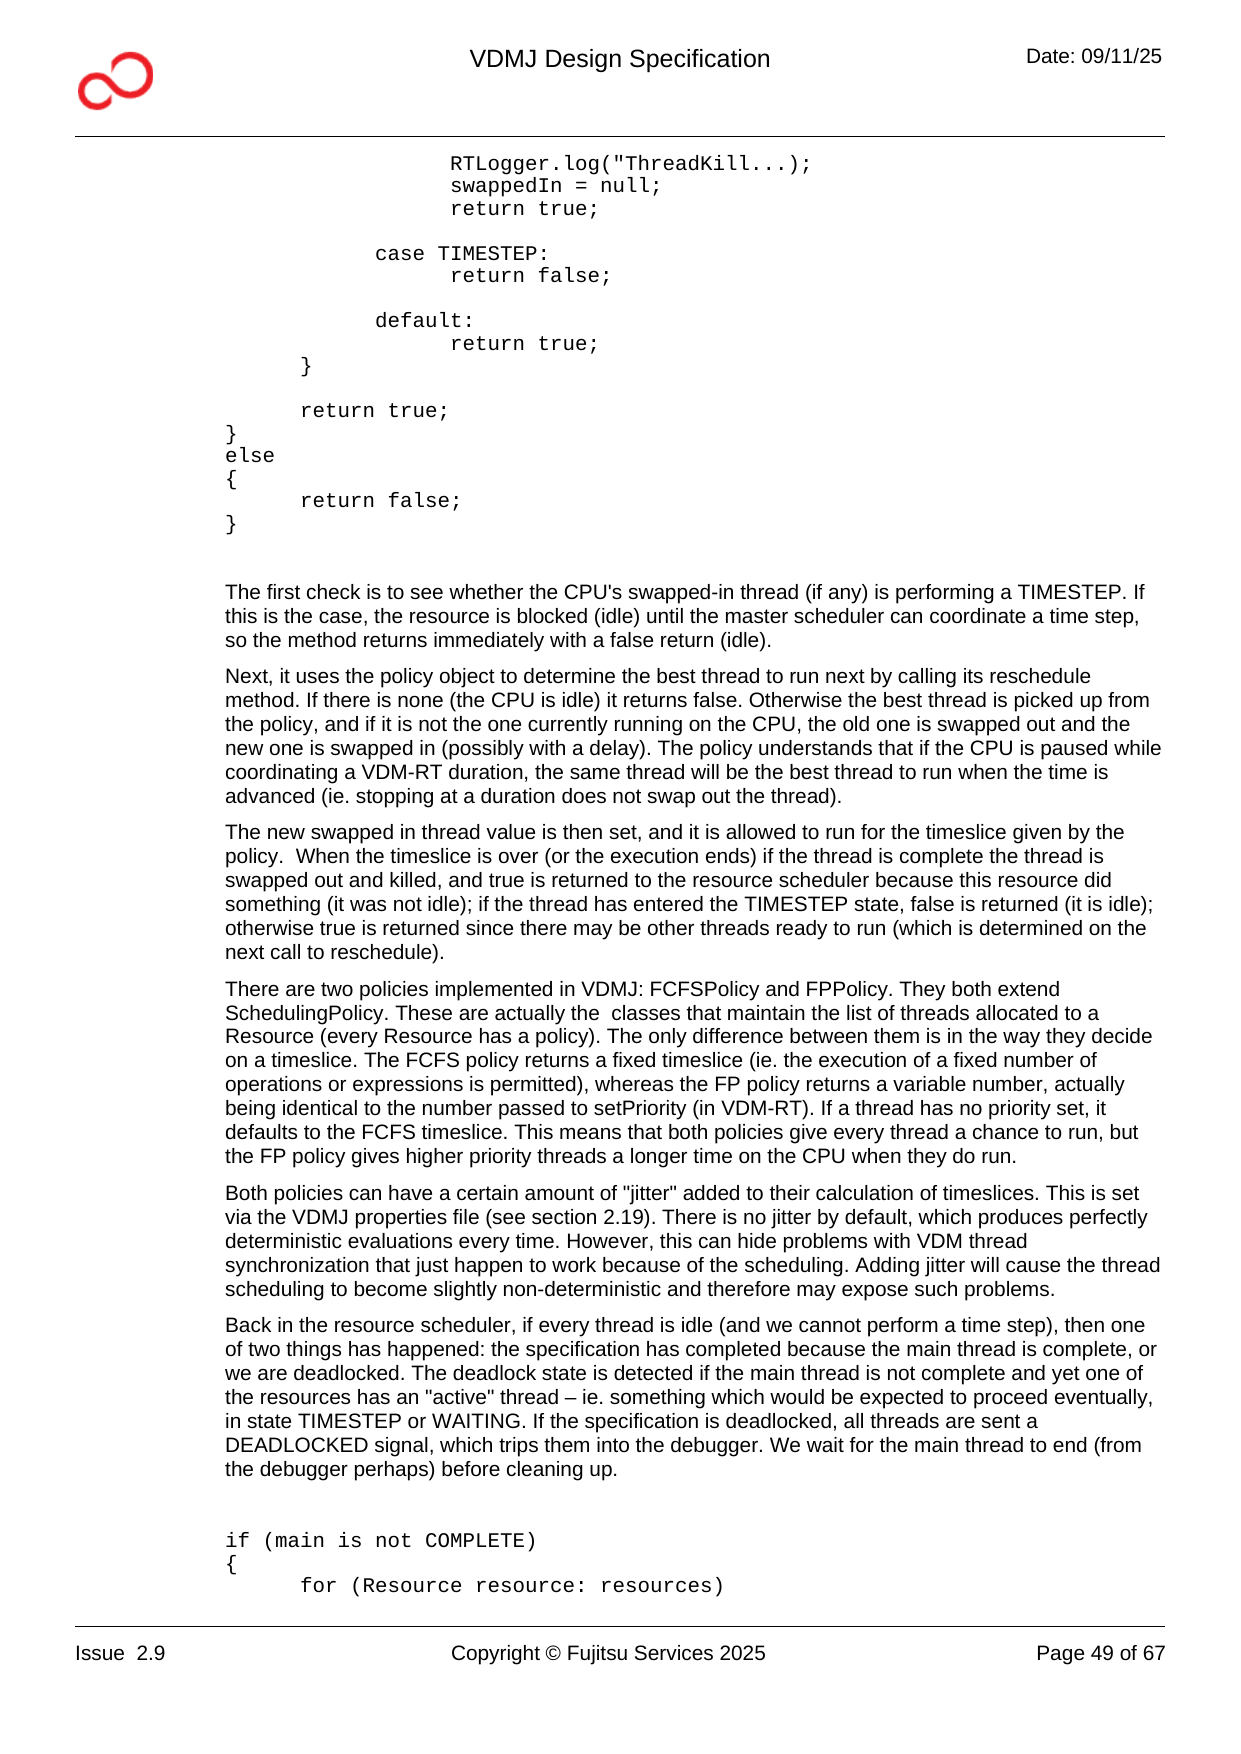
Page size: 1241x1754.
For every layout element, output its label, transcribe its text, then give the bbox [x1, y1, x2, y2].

text else [225, 445, 1165, 467]
text } [225, 422, 1165, 445]
text Next, it uses the policy object to determine the best thread to run next by calling its reschedule method. If there is none (the CPU is idle) it returns false. Otherwise the best thread is picked up from the policy, and if it is not the one currently running on the CPU, the old one is swapped out and the new one is swapped in (possibly with a delay). The policy understands that if the CPU is paused while coordinating a VDM-RT duration, the same thread will be the best thread to run when the time is advanced (ie. stopping at a duration does not swap out the thread). [225, 664, 1165, 808]
text return true; [225, 400, 1165, 422]
text Back in the resource scheduler, if every thread is idle (and we cannot perform a time step), then one of two things has happened: the specification has completed because the main thread is complete, or we are deadlocked. The deadlock state is detected if the main thread is not complete and yet one of the resources has an "active" thread – ie. something which would be expected to proceed eventually, in state TIMESTEP or WAITING. If the specification is deadlocked, all threads are sent a DEADLOCKED signal, which trips them into the debugger. We wait for the main thread to end (from the debugger perhaps) before cleaning up. [225, 1313, 1165, 1481]
text { [225, 467, 1165, 490]
text return true; [225, 332, 1165, 355]
text if (main is not COMPLETE) [225, 1530, 1165, 1552]
text return true; [225, 197, 1165, 220]
text return false; [225, 490, 1165, 512]
text for (Resource resource: resources) [225, 1575, 1165, 1597]
text The new swapped in thread value is then set, and it is allowed to run for the timeslice given by the policy. When the timeslice is over (or the execution ends) if the thread is complete the thread is swapped out and killed, and true is returned to the resource scheduler because this resource did something (it was not idle); if the thread has entered the TIMESTEP state, false is returned (it is idle); otherwise true is returned since there may be other threads ready to run (which is determined on the next call to reschedule). [225, 821, 1165, 964]
text { [225, 1552, 1165, 1575]
text RTLogger.log("ThreadKill...); [225, 152, 1165, 175]
text There are two policies implemented in VDMJ: FCFSPolicy and FPPolicy. They both extend SchedulingPolicy. These are actually the classes that maintain the list of threads allocated to a Resource (every Resource has a policy). The only difference between them is in the way they decide on a timeslice. The FCFS policy returns a fixed timeslice (ie. the execution of a fixed number of operations or expressions is permitted), whereas the FP policy returns a variable number, actually being identical to the number passed to setPriority (in VDM-RT). If a thread has no priority set, it defaults to the FCFS timeslice. This means that both policies give every thread a chance to run, but the FP policy gives higher priority threads a longer time on the CPU when they do run. [225, 977, 1165, 1168]
text return false; [225, 265, 1165, 287]
text Both policies can have a certain amount of "jitter" added to their calculation of timeslices. This is set via the VDMJ properties file (see section 2.19). There is no jitter by default, which produces perfectly deterministic evaluations every time. However, this can hide problems with VDM thread synchronization that just happen to work because of the scheduling. Adding jitter will cause the thread scheduling to become slightly non-deterministic and therefore may expose such problems. [225, 1181, 1165, 1301]
text The first check is to see whether the CPU's swapped-in thread (if any) is performing a TIMESTEP. If this is the case, the resource is blocked (idle) until the master scheduler can coordinate a time step, so the method returns immediately with a false return (idle). [225, 580, 1165, 652]
text default: [225, 310, 1165, 332]
text } [225, 355, 1165, 377]
picture [78, 44, 153, 120]
text case TIMESTEP: [225, 242, 1165, 265]
text swappedIn = null; [225, 175, 1165, 197]
text } [225, 512, 1165, 535]
